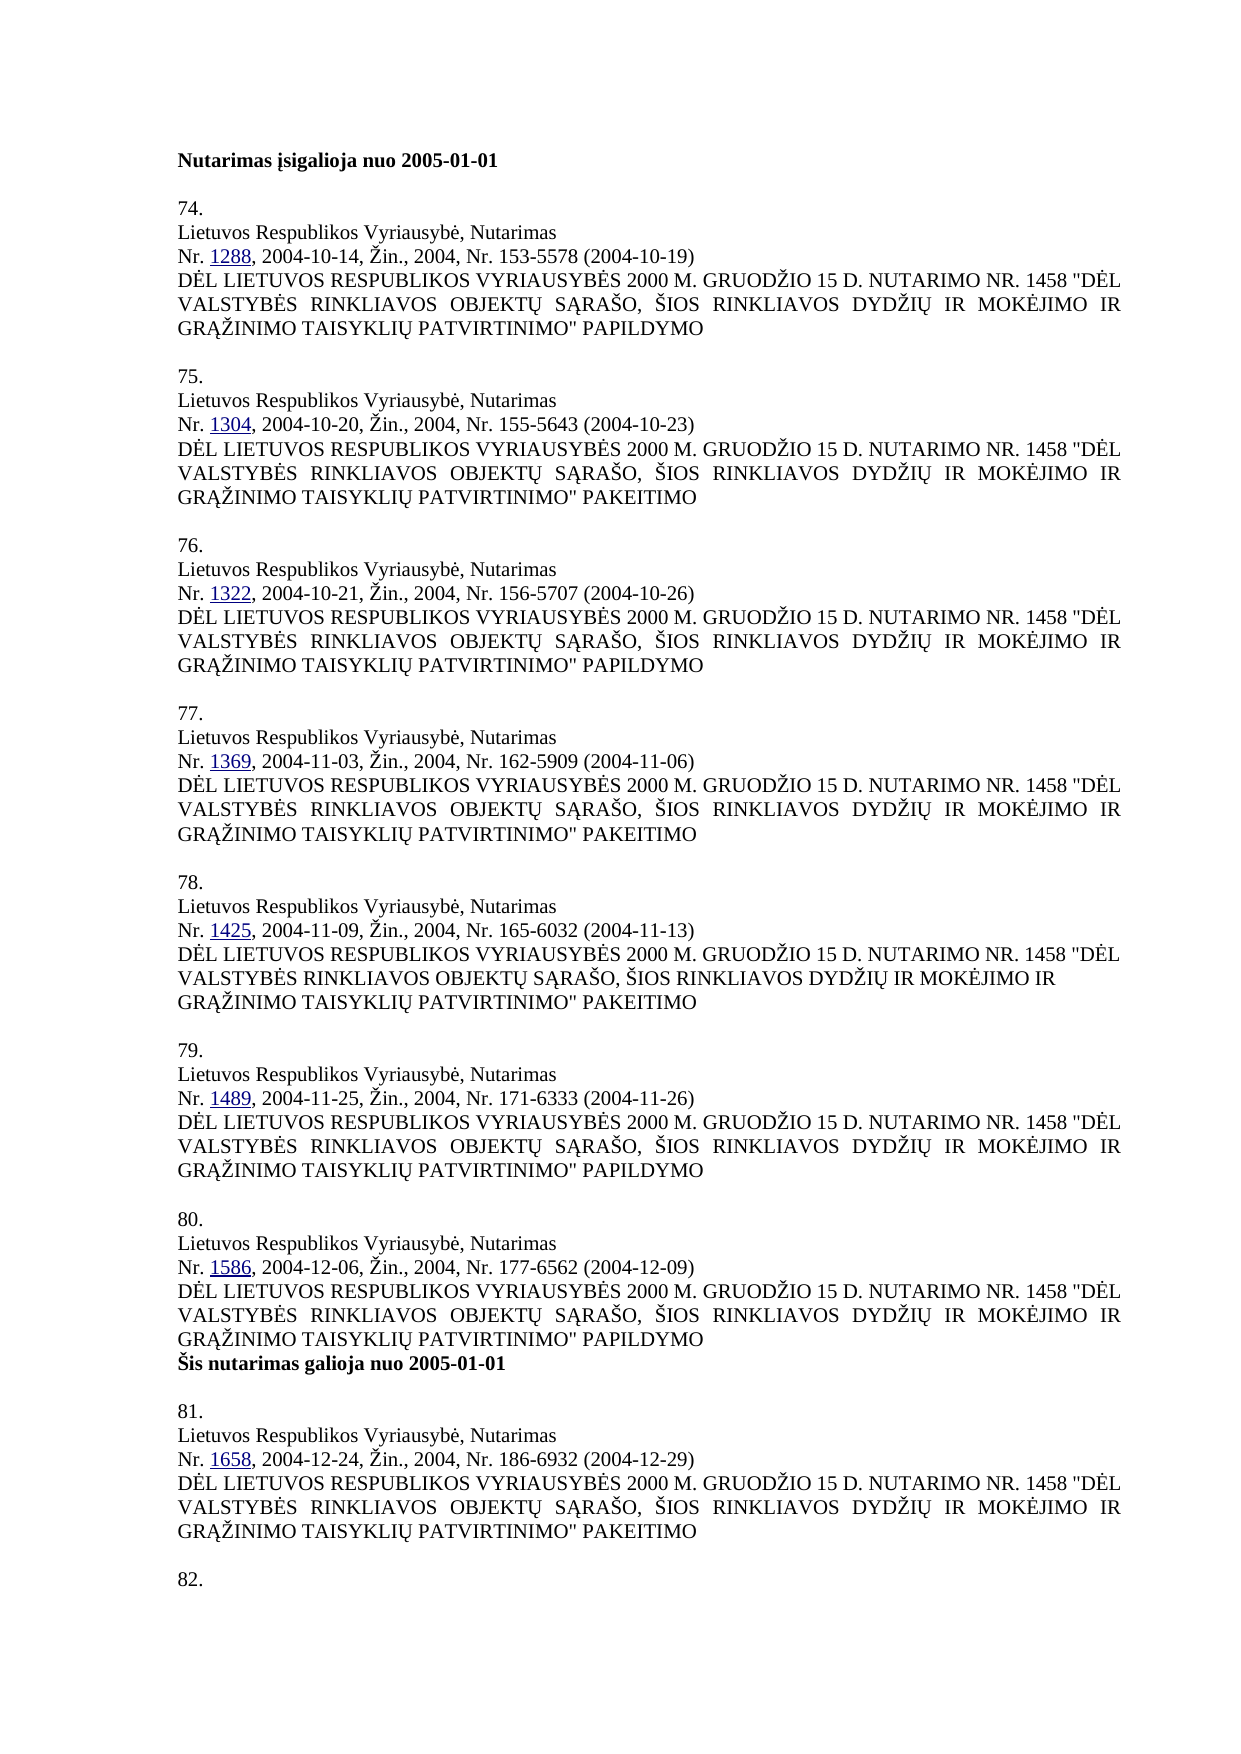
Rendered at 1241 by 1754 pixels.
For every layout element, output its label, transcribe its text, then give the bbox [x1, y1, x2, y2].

text 81. [177, 1399, 1122, 1423]
text Nr. 1658, 2004-12-24, Žin., 2004, Nr. 186-6932 (2004-12-29) [177, 1447, 1122, 1471]
text DĖL LIETUVOS RESPUBLIKOS VYRIAUSYBĖS 2000 M. GRUODŽIO 15 D. NUTARIMO NR. 1458 "DĖL VALSTYBĖS RINKLIAVOS OBJEKTŲ SĄRAŠO, ŠIOS RINKLIAVOS DYDŽIŲ IR MOKĖJIMO IR GRĄŽINIMO TAISYKLIŲ PATVIRTINIMO" PAKEITIMO [177, 1471, 1122, 1543]
text Lietuvos Respublikos Vyriausybė, Nutarimas [177, 1423, 1122, 1447]
text DĖL LIETUVOS RESPUBLIKOS VYRIAUSYBĖS 2000 M. GRUODŽIO 15 D. NUTARIMO NR. 1458 "DĖL VALSTYBĖS RINKLIAVOS OBJEKTŲ SĄRAŠO, ŠIOS RINKLIAVOS DYDŽIŲ IR MOKĖJIMO IR GRĄŽINIMO TAISYKLIŲ PATVIRTINIMO" PAPILDYMO [177, 605, 1122, 677]
text Nr. 1425, 2004-11-09, Žin., 2004, Nr. 165-6032 (2004-11-13) [177, 918, 1122, 942]
text 82. [177, 1567, 1122, 1591]
text Nr. 1586, 2004-12-06, Žin., 2004, Nr. 177-6562 (2004-12-09) [177, 1254, 1122, 1279]
text Lietuvos Respublikos Vyriausybė, Nutarimas [177, 725, 1122, 749]
text Nr. 1304, 2004-10-20, Žin., 2004, Nr. 155-5643 (2004-10-23) [177, 412, 1122, 436]
text 75. [177, 364, 1122, 388]
text Lietuvos Respublikos Vyriausybė, Nutarimas [177, 1231, 1122, 1254]
text DĖL LIETUVOS RESPUBLIKOS VYRIAUSYBĖS 2000 M. GRUODŽIO 15 D. NUTARIMO NR. 1458 "DĖL VALSTYBĖS RINKLIAVOS OBJEKTŲ SĄRAŠO, ŠIOS RINKLIAVOS DYDŽIŲ IR MOKĖJIMO IR GRĄŽINIMO TAISYKLIŲ PATVIRTINIMO" PAPILDYMO [177, 268, 1122, 340]
text DĖL LIETUVOS RESPUBLIKOS VYRIAUSYBĖS 2000 M. GRUODŽIO 15 D. NUTARIMO NR. 1458 "DĖL VALSTYBĖS RINKLIAVOS OBJEKTŲ SĄRAŠO, ŠIOS RINKLIAVOS DYDŽIŲ IR MOKĖJIMO IR GRĄŽINIMO TAISYKLIŲ PATVIRTINIMO" PAKEITIMO [177, 942, 1122, 1014]
text Lietuvos Respublikos Vyriausybė, Nutarimas [177, 557, 1122, 581]
text 78. [177, 869, 1122, 894]
text 76. [177, 533, 1122, 557]
text Lietuvos Respublikos Vyriausybė, Nutarimas [177, 1062, 1122, 1086]
text DĖL LIETUVOS RESPUBLIKOS VYRIAUSYBĖS 2000 M. GRUODŽIO 15 D. NUTARIMO NR. 1458 "DĖL VALSTYBĖS RINKLIAVOS OBJEKTŲ SĄRAŠO, ŠIOS RINKLIAVOS DYDŽIŲ IR MOKĖJIMO IR GRĄŽINIMO TAISYKLIŲ PATVIRTINIMO" PAPILDYMO [177, 1279, 1122, 1351]
text Nr. 1489, 2004-11-25, Žin., 2004, Nr. 171-6333 (2004-11-26) [177, 1086, 1122, 1110]
text Šis nutarimas galioja nuo 2005-01-01 [177, 1351, 1122, 1375]
text Nr. 1369, 2004-11-03, Žin., 2004, Nr. 162-5909 (2004-11-06) [177, 749, 1122, 773]
text Lietuvos Respublikos Vyriausybė, Nutarimas [177, 220, 1122, 244]
text 79. [177, 1038, 1122, 1062]
text Nr. 1322, 2004-10-21, Žin., 2004, Nr. 156-5707 (2004-10-26) [177, 581, 1122, 605]
text 77. [177, 701, 1122, 725]
text DĖL LIETUVOS RESPUBLIKOS VYRIAUSYBĖS 2000 M. GRUODŽIO 15 D. NUTARIMO NR. 1458 "DĖL VALSTYBĖS RINKLIAVOS OBJEKTŲ SĄRAŠO, ŠIOS RINKLIAVOS DYDŽIŲ IR MOKĖJIMO IR GRĄŽINIMO TAISYKLIŲ PATVIRTINIMO" PAPILDYMO [177, 1110, 1122, 1182]
text 80. [177, 1206, 1122, 1231]
text Lietuvos Respublikos Vyriausybė, Nutarimas [177, 894, 1122, 918]
text Nr. 1288, 2004-10-14, Žin., 2004, Nr. 153-5578 (2004-10-19) [177, 244, 1122, 268]
text DĖL LIETUVOS RESPUBLIKOS VYRIAUSYBĖS 2000 M. GRUODŽIO 15 D. NUTARIMO NR. 1458 "DĖL VALSTYBĖS RINKLIAVOS OBJEKTŲ SĄRAŠO, ŠIOS RINKLIAVOS DYDŽIŲ IR MOKĖJIMO IR GRĄŽINIMO TAISYKLIŲ PATVIRTINIMO" PAKEITIMO [177, 773, 1122, 846]
text 74. [177, 196, 1122, 220]
text Nutarimas įsigalioja nuo 2005-01-01 [177, 148, 1122, 172]
text DĖL LIETUVOS RESPUBLIKOS VYRIAUSYBĖS 2000 M. GRUODŽIO 15 D. NUTARIMO NR. 1458 "DĖL VALSTYBĖS RINKLIAVOS OBJEKTŲ SĄRAŠO, ŠIOS RINKLIAVOS DYDŽIŲ IR MOKĖJIMO IR GRĄŽINIMO TAISYKLIŲ PATVIRTINIMO" PAKEITIMO [177, 436, 1122, 509]
text Lietuvos Respublikos Vyriausybė, Nutarimas [177, 388, 1122, 412]
